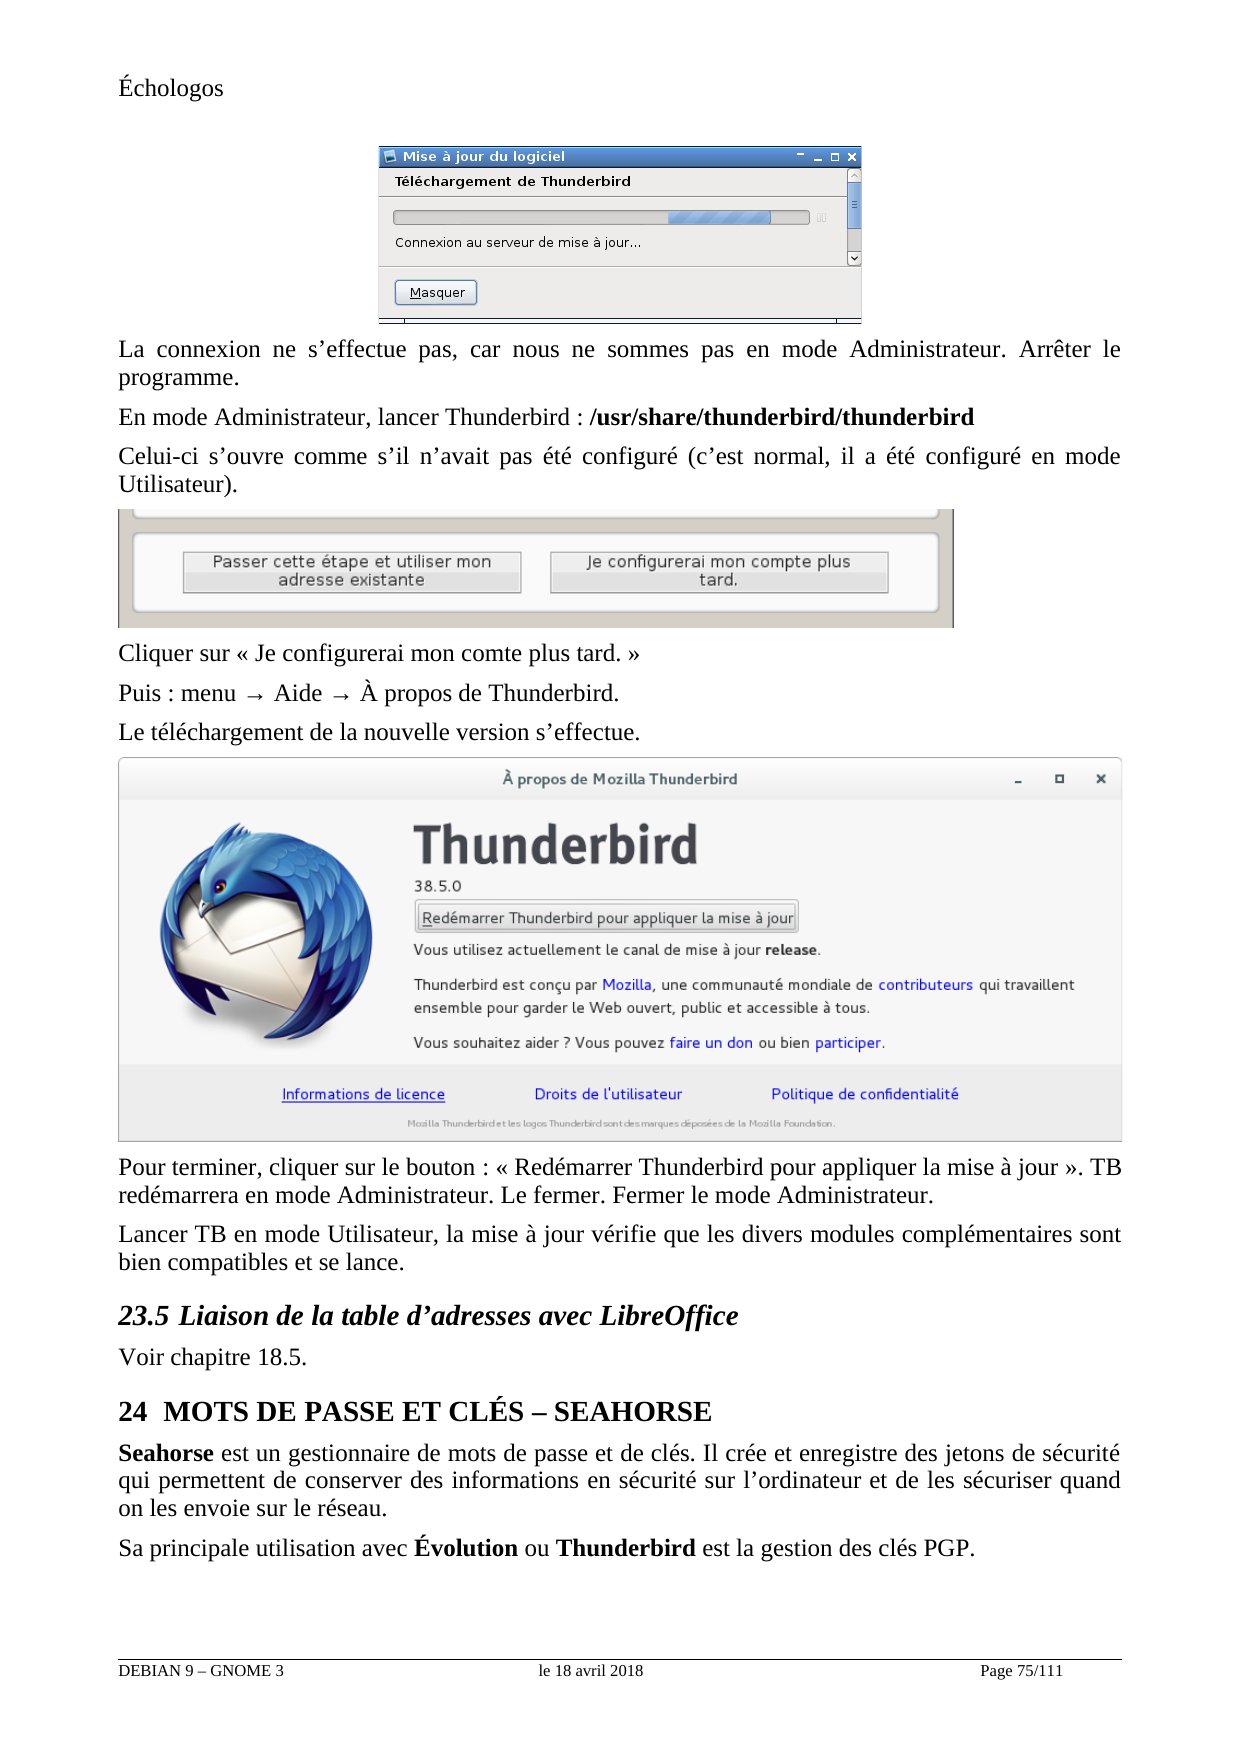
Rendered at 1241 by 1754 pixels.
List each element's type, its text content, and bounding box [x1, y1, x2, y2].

subtitle Mots de passe et clés – Seahorse [118, 1395, 1122, 1427]
text Le téléchargement de la nouvelle version s’effectue. [118, 718, 1122, 746]
text Lancer TB en mode Utilisateur, la mise à jour vérifie que les divers modules complémentaires sont bien compatibles et se lance. [118, 1220, 1122, 1276]
text Seahorse est un gestionnaire de mots de passe et de clés. Il crée et enregistre des jetons de sécurité qui permettent de conserver des informations en sécurité sur l’ordinateur et de les sécuriser quand on les envoie sur le réseau. [118, 1439, 1122, 1522]
text En mode Administrateur, lancer Thunderbird : /usr/share/thunderbird/thunderbird [118, 403, 1122, 430]
text La connexion ne s’effectue pas, car nous ne sommes pas en mode Administrateur. Arrêter le programme. [118, 336, 1122, 391]
text Celui-ci s’ouvre comme s’il n’avait pas été configuré (c’est normal, il a été configuré en mode Utilisateur). [118, 442, 1122, 498]
subtitle Liaison de la table d’adresses avec LibreOffice [118, 1299, 1122, 1332]
picture [118, 509, 954, 628]
picture [378, 146, 862, 324]
text Sa principale utilisation avec Évolution ou Thunderbird est la gestion des clés PGP. [118, 1534, 1122, 1562]
text Cliquer sur « Je configurerai mon comte plus tard. » [118, 639, 1122, 667]
text Pour terminer, cliquer sur le bouton : « Redémarrer Thunderbird pour appliquer la mise à jour ». TB redémarrera en mode Administrateur. Le fermer. Fermer le mode Administrateur. [118, 1153, 1122, 1209]
picture [118, 757, 1123, 1142]
text Puis : menu → Aide → À propos de Thunderbird. [118, 679, 1122, 707]
text Voir chapitre 18.5. [118, 1343, 1122, 1371]
